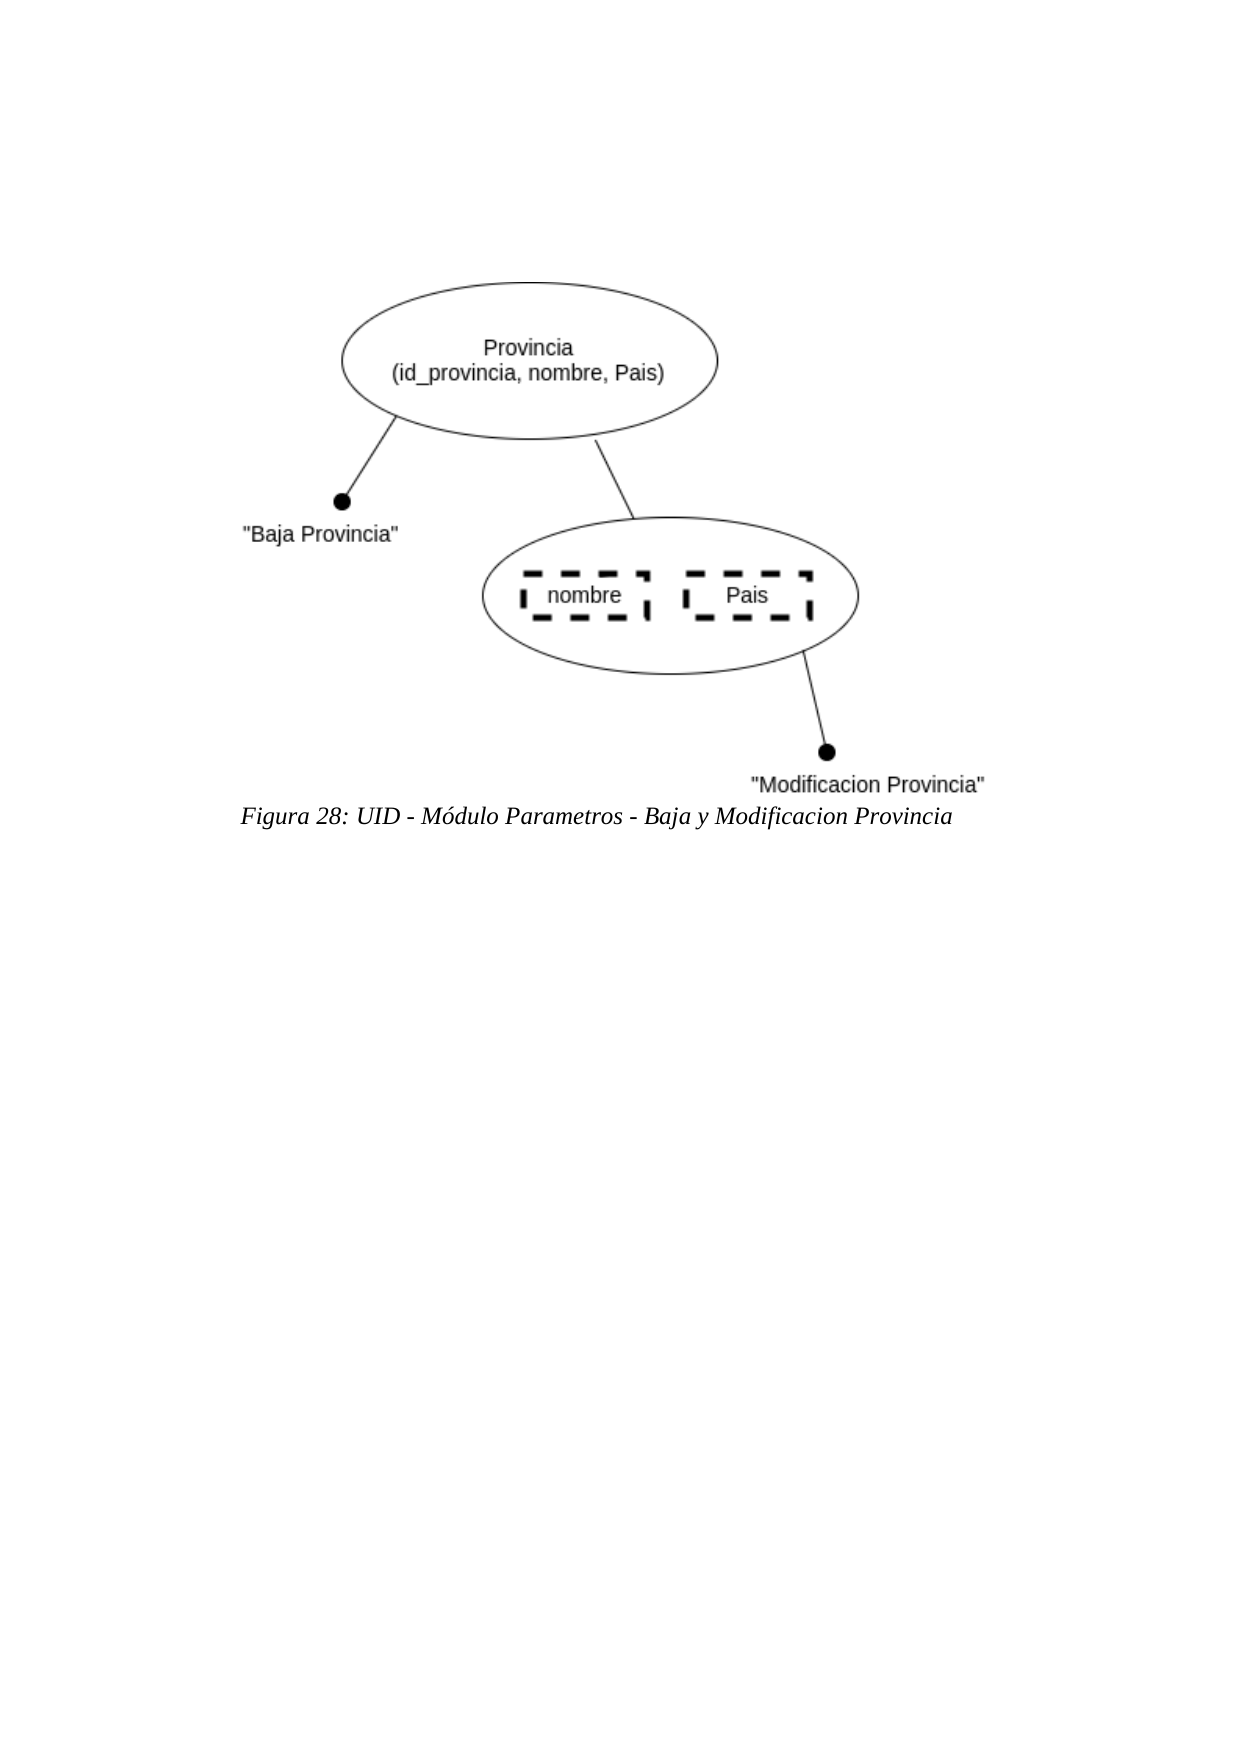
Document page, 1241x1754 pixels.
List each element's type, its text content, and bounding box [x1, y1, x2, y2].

text Figura 28: UID - Módulo Parametros - Baja y Modificacion Provincia [240, 802, 1000, 830]
picture [240, 282, 1000, 802]
